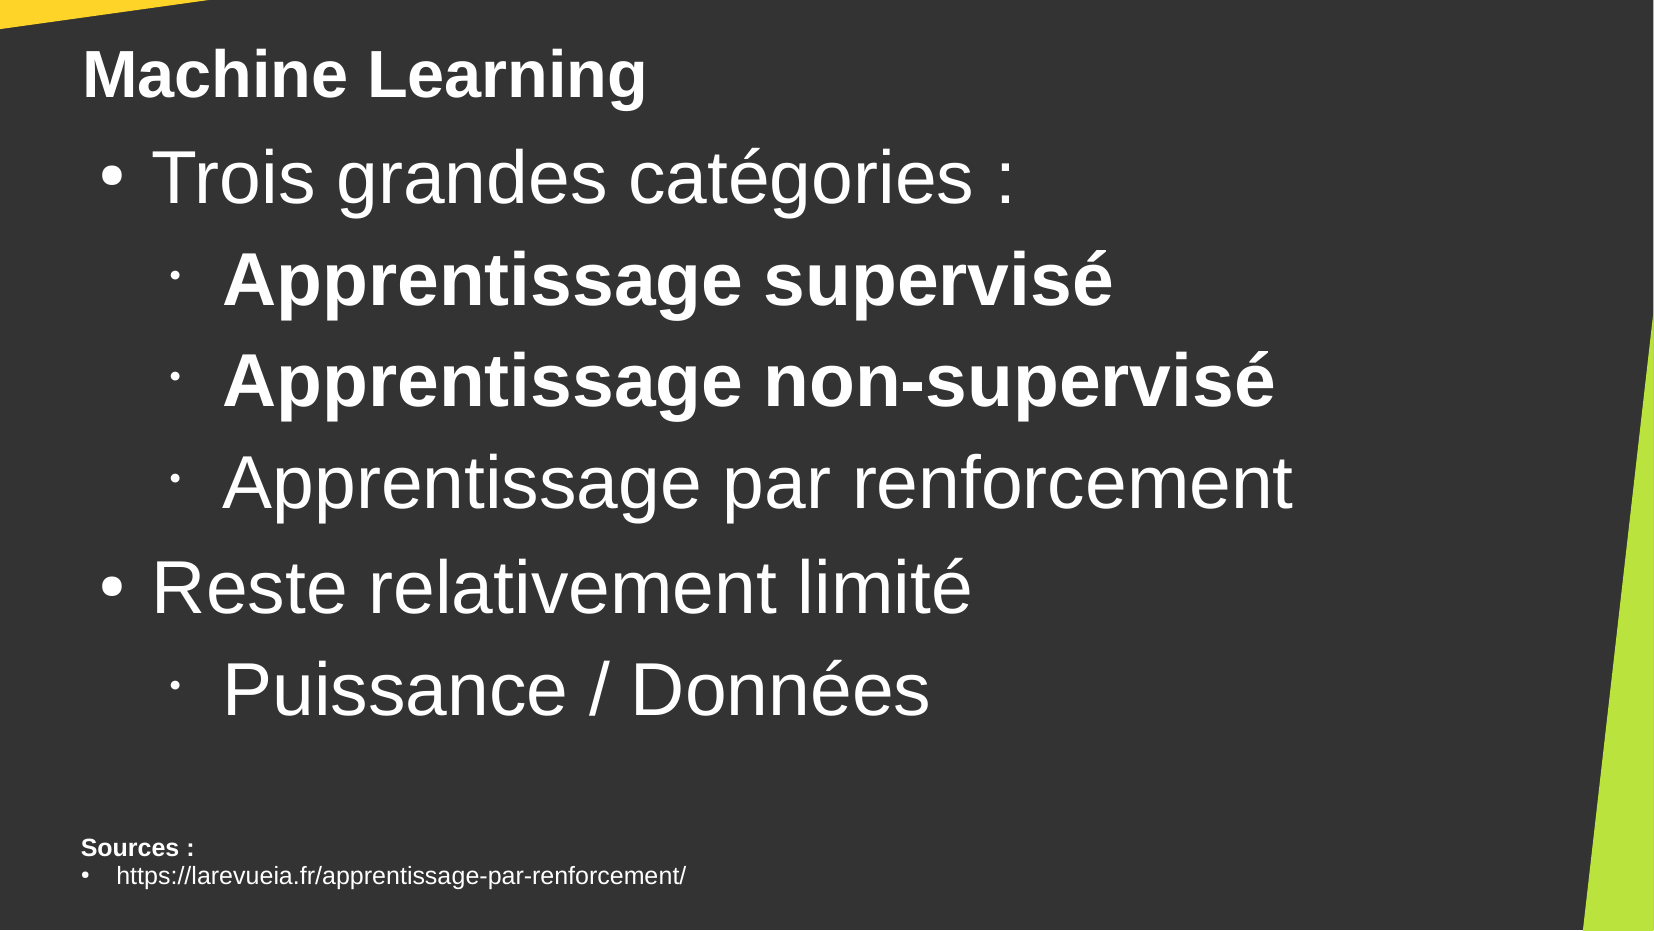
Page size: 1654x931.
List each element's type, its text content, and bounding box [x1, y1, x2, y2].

text_box [1582, 306, 1654, 931]
list Trois grandes catégories : Apprentissage supervisé Apprentissage non-supervisé Apprentissage par renforcement Reste relativement limité Puissance / Données [80, 135, 1560, 756]
title Machine Learning [82, 37, 1571, 115]
text_box Sources : https://larevueia.fr/apprentissage-par-renforcement/ [66, 826, 1483, 926]
text_box [0, 0, 209, 30]
